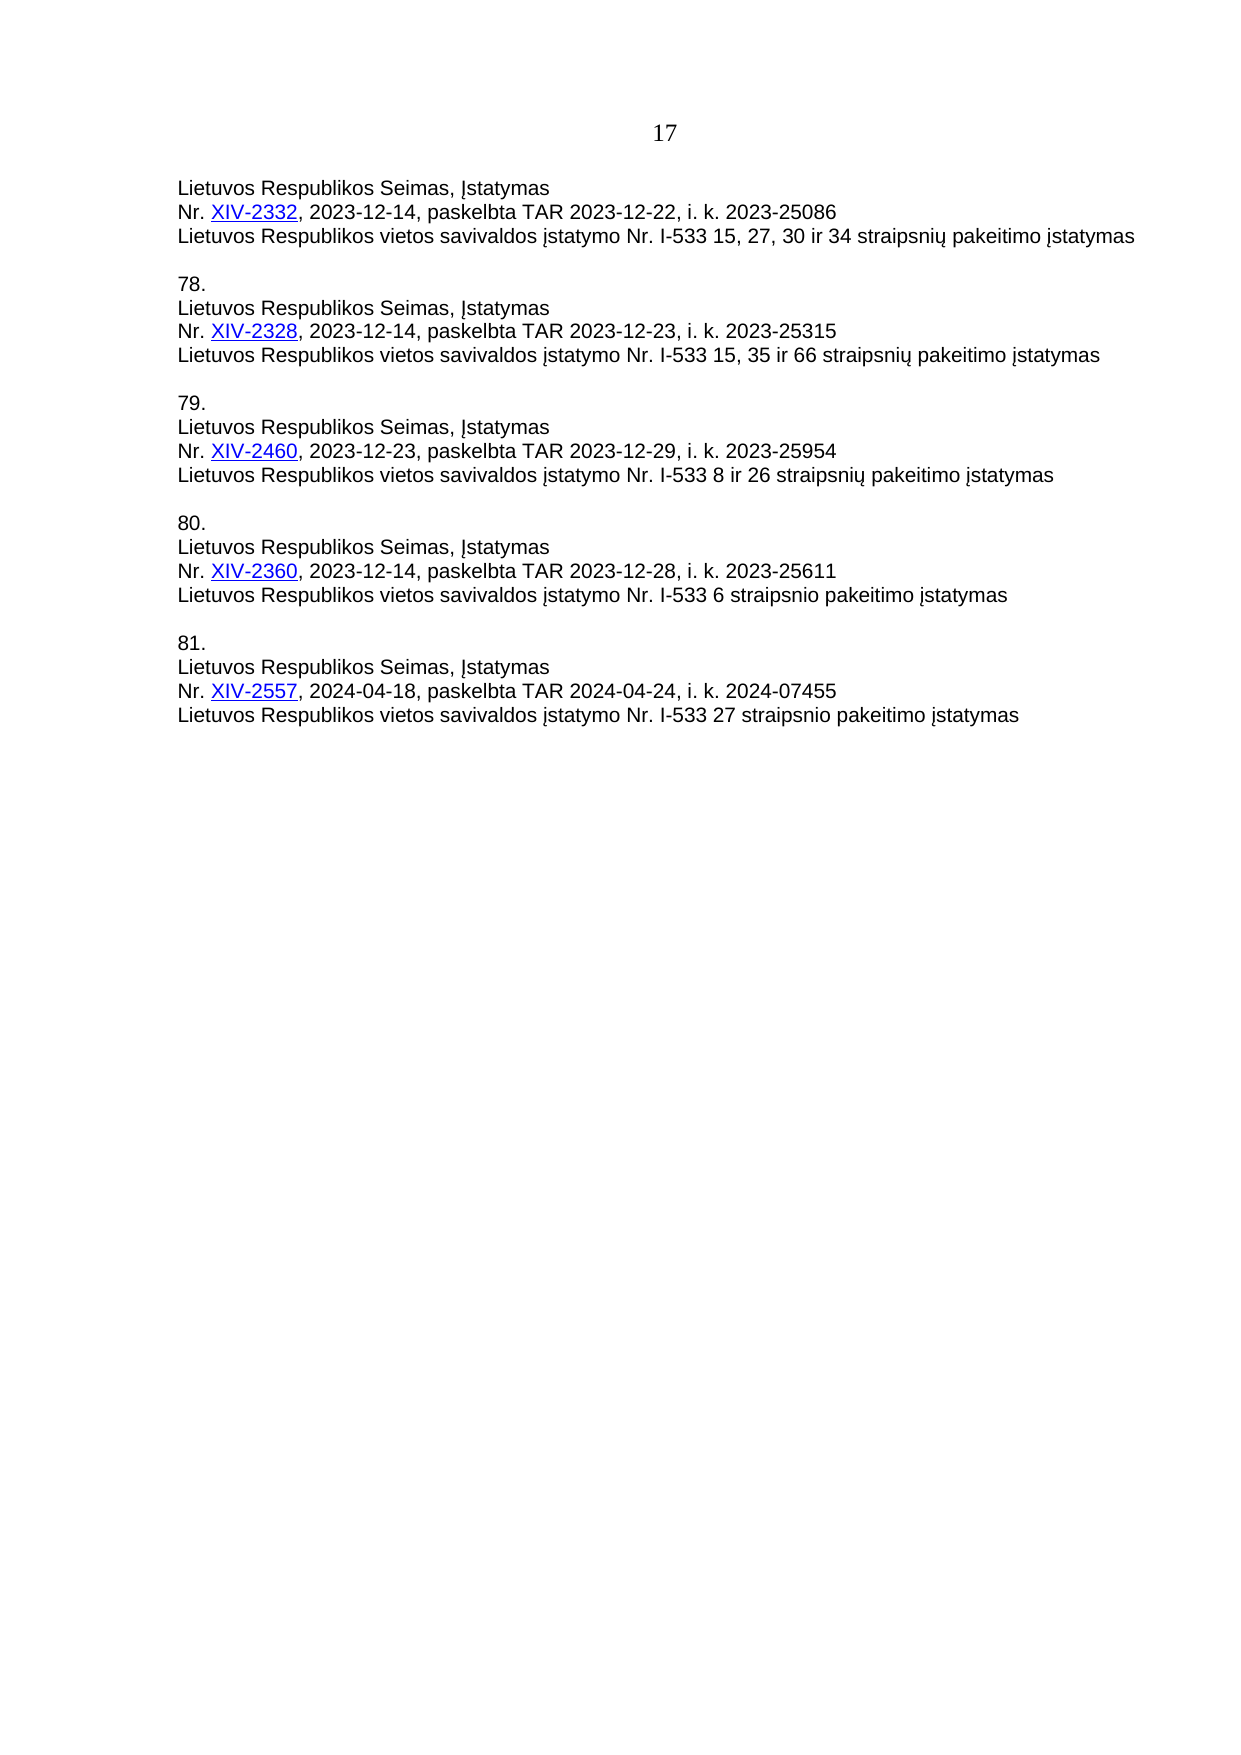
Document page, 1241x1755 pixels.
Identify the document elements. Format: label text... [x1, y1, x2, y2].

text Lietuvos Respublikos vietos savivaldos įstatymo Nr. I-533 15, 35 ir 66 straipsnių pakeitimo įstatymas [177, 343, 1152, 367]
text Nr. XIV-2332, 2023-12-14, paskelbta TAR 2023-12-22, i. k. 2023-25086 [177, 199, 1152, 223]
text Nr. XIV-2360, 2023-12-14, paskelbta TAR 2023-12-28, i. k. 2023-25611 [177, 559, 1152, 583]
text Lietuvos Respublikos Seimas, Įstatymas [177, 655, 1152, 679]
text Lietuvos Respublikos Seimas, Įstatymas [177, 176, 1152, 199]
text 79. [177, 391, 1152, 415]
text Nr. XIV-2460, 2023-12-23, paskelbta TAR 2023-12-29, i. k. 2023-25954 [177, 439, 1152, 463]
text 80. [177, 511, 1152, 535]
text Lietuvos Respublikos Seimas, Įstatymas [177, 415, 1152, 439]
text Nr. XIV-2328, 2023-12-14, paskelbta TAR 2023-12-23, i. k. 2023-25315 [177, 319, 1152, 343]
text Nr. XIV-2557, 2024-04-18, paskelbta TAR 2024-04-24, i. k. 2024-07455 [177, 679, 1152, 703]
text Lietuvos Respublikos Seimas, Įstatymas [177, 295, 1152, 319]
text 78. [177, 271, 1152, 295]
text Lietuvos Respublikos vietos savivaldos įstatymo Nr. I-533 27 straipsnio pakeitimo įstatymas [177, 703, 1152, 727]
text Lietuvos Respublikos Seimas, Įstatymas [177, 535, 1152, 559]
text Lietuvos Respublikos vietos savivaldos įstatymo Nr. I-533 15, 27, 30 ir 34 straipsnių pakeitimo įstatymas [177, 223, 1152, 247]
text 81. [177, 631, 1152, 655]
text Lietuvos Respublikos vietos savivaldos įstatymo Nr. I-533 8 ir 26 straipsnių pakeitimo įstatymas [177, 463, 1152, 487]
text Lietuvos Respublikos vietos savivaldos įstatymo Nr. I-533 6 straipsnio pakeitimo įstatymas [177, 583, 1152, 607]
